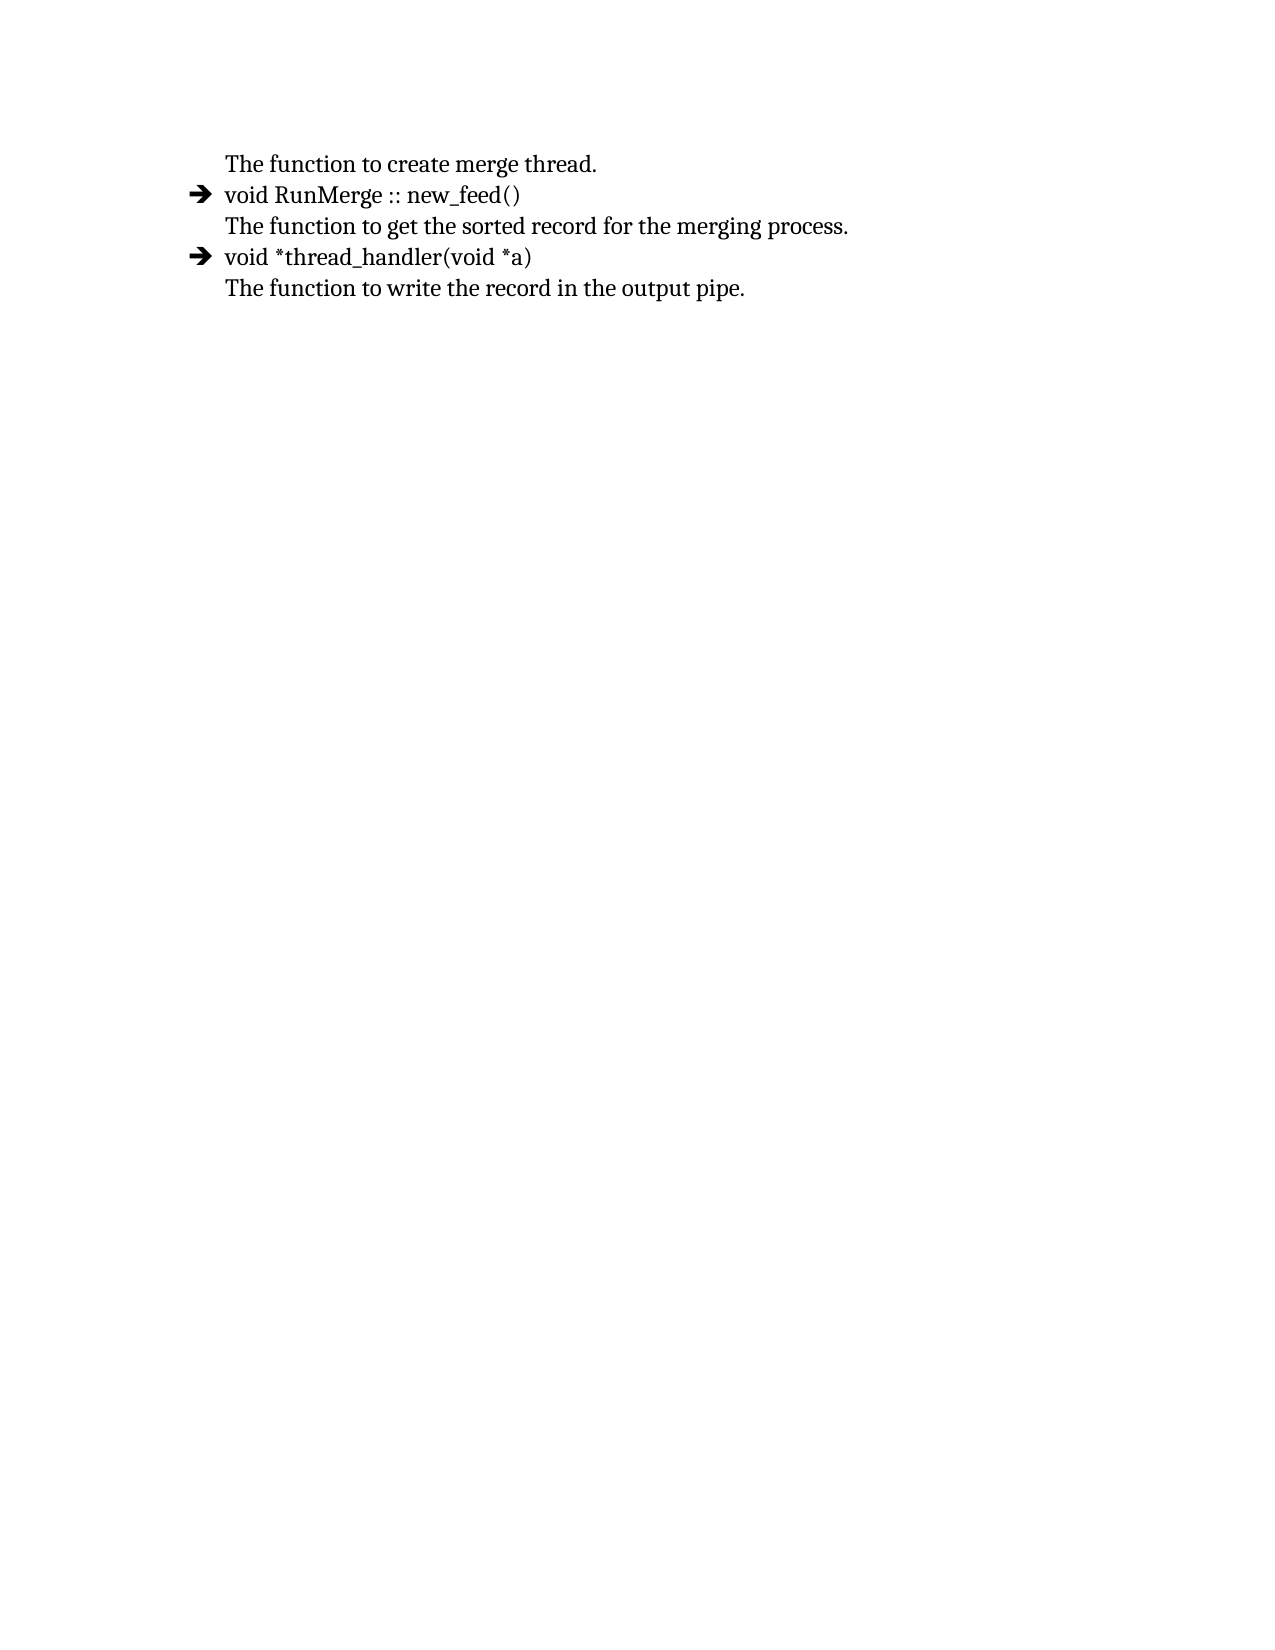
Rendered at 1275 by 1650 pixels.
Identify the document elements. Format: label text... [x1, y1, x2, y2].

list The function to create merge thread. [187, 150, 1125, 179]
list The function to write the record in the output pipe. [187, 274, 1125, 303]
list void RunMerge :: new_feed() [187, 181, 1125, 210]
list void *thread_handler(void *a) [187, 243, 1125, 272]
list The function to get the sorted record for the merging process. [187, 212, 1125, 241]
